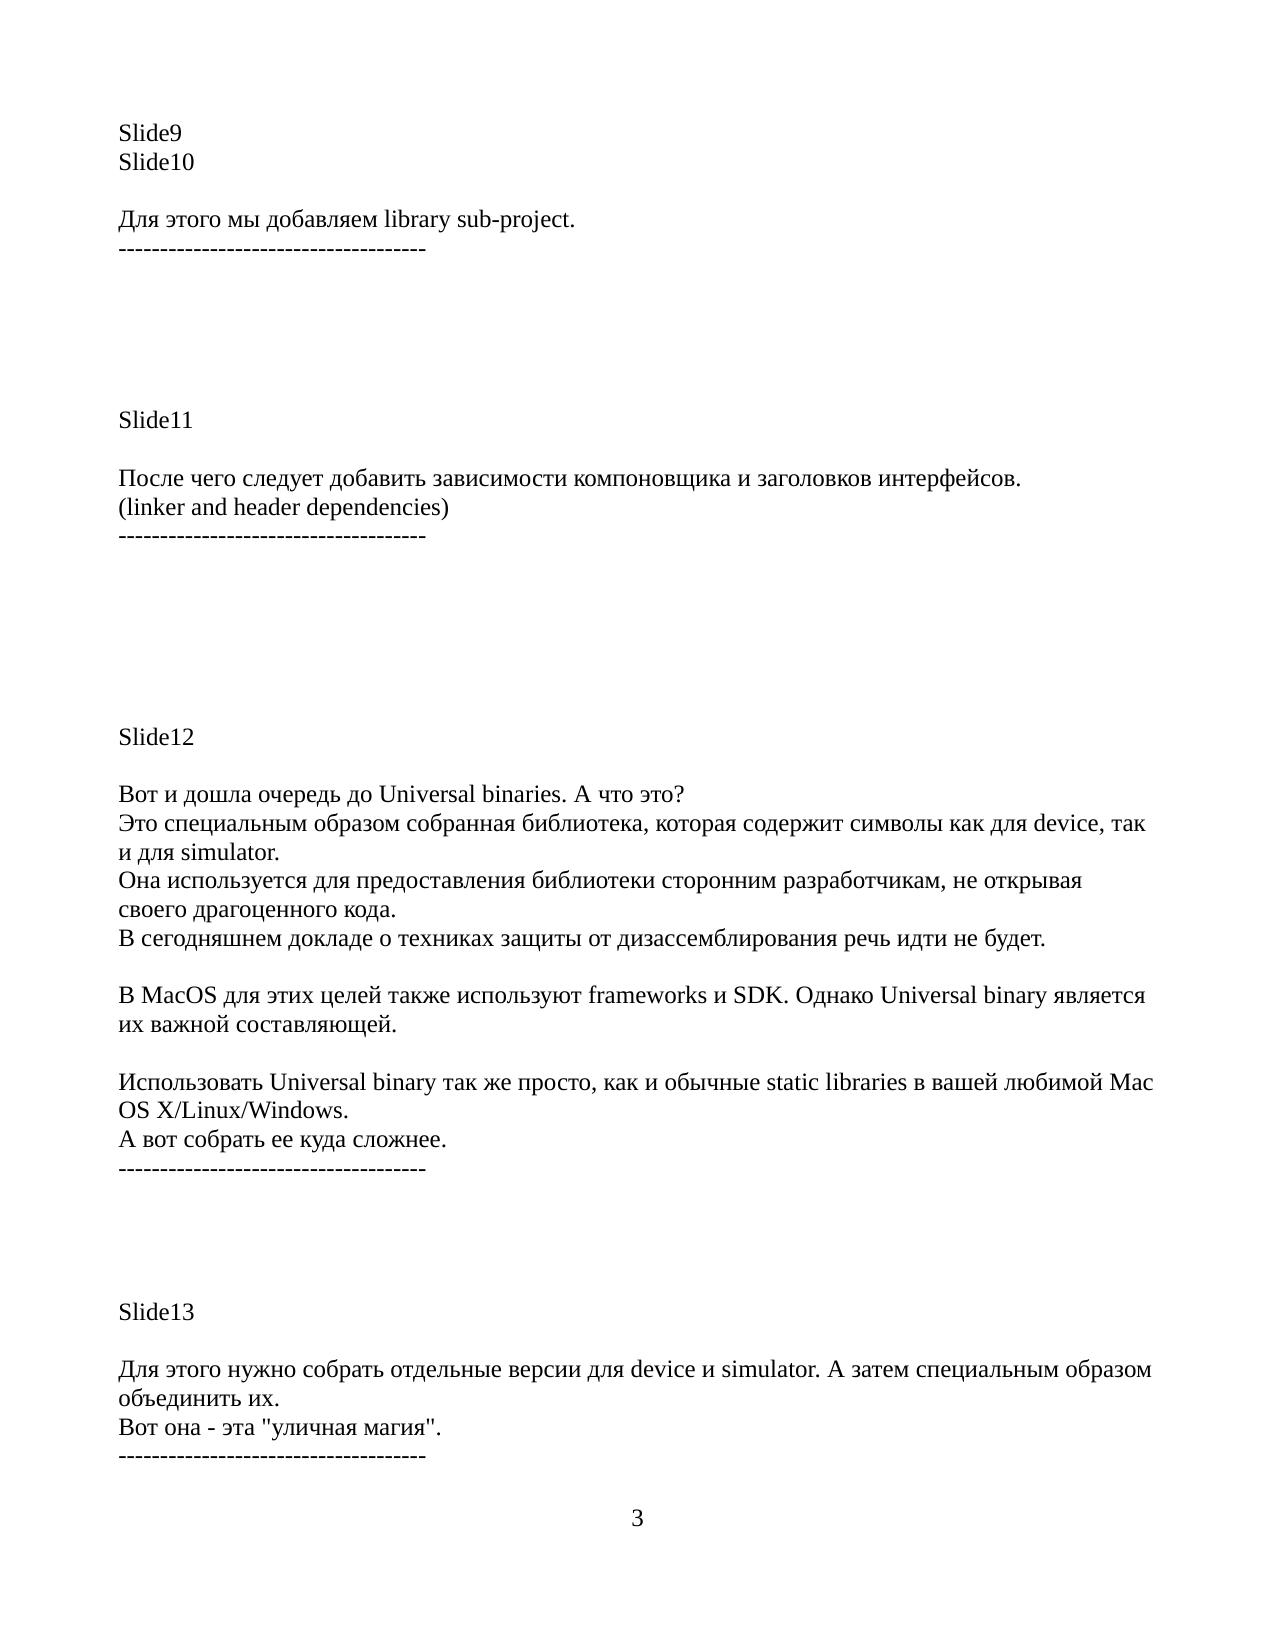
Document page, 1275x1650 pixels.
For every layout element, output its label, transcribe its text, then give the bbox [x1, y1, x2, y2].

text Slide9 Slide10 Для этого мы добавляем library sub-project. ------------------------------------- Slide11 После чего следует добавить зависимости компоновщика и заголовков интерфейсов. (linker and header dependencies) ------------------------------------- Slide12 Вот и дошла очередь до Universal binaries. А что это? Это специальным образом собранная библиотека, которая содержит символы как для device, так и для simulator. Она используется для предоставления библиотеки сторонним разработчикам, не открывая своего драгоценного кода. В сегодняшнем докладе о техниках защиты от дизассемблирования речь идти не будет. В MacOS для этих целей также используют frameworks и SDK. Однако Universal binary является их важной составляющей. Использовать Universal binary так же просто, как и обычные static libraries в вашей любимой Mac OS X/Linux/Windows. А вот собрать ее куда сложнее. ------------------------------------- Slide13 Для этого нужно собрать отдельные версии для device и simulator. А затем специальным образом объединить их. Вот она - эта "уличная магия". ------------------------------------- [118, 118, 1157, 1469]
